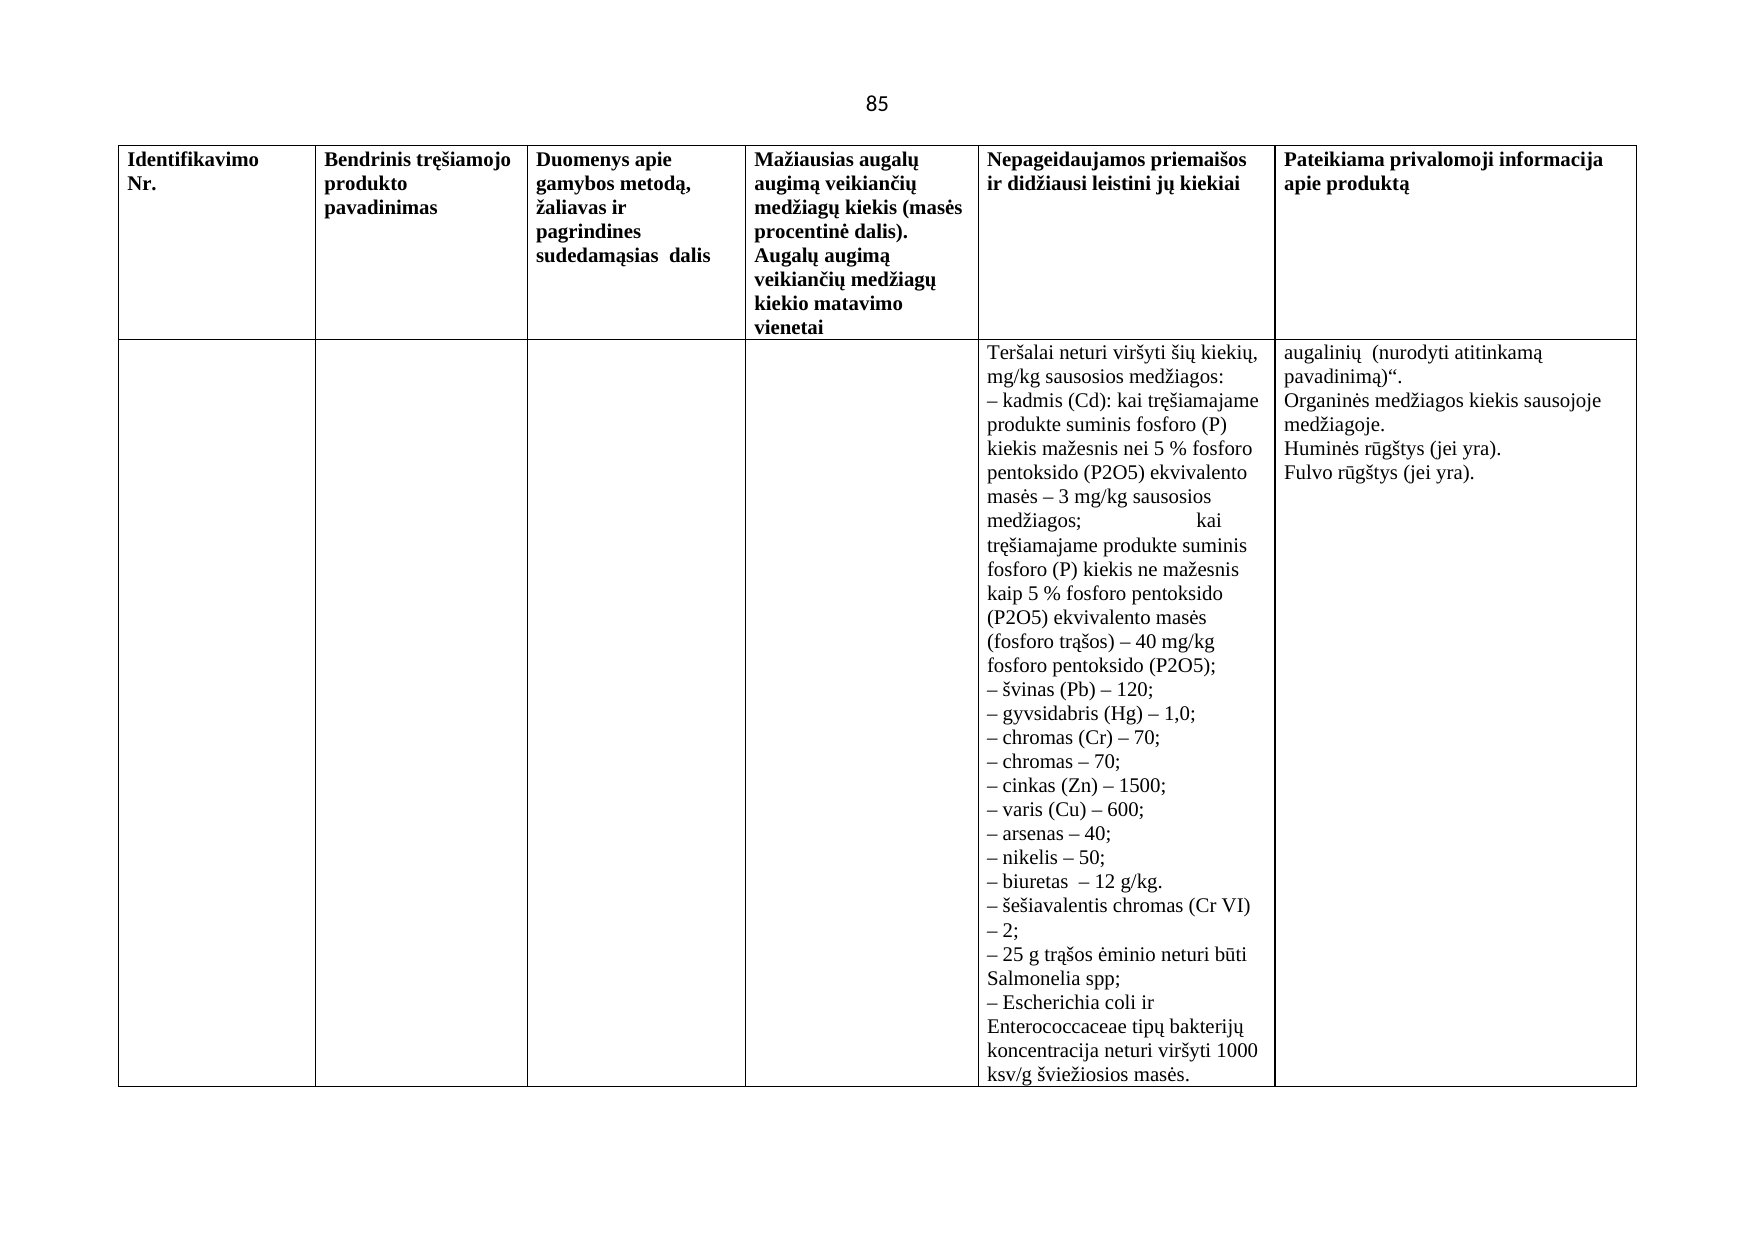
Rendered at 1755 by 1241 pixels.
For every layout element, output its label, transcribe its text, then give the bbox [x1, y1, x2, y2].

table_cell Teršalai neturi viršyti šių kiekių, mg/kg sausosios medžiagos: – kadmis (Cd): kai tręšiamajame produkte suminis fosforo (P) kiekis mažesnis nei 5 % fosforo pentoksido (P2O5) ekvivalento masės – 3 mg/kg sausosios medžiagos; kai tręšiamajame produkte suminis fosforo (P) kiekis ne mažesnis kaip 5 % fosforo pentoksido (P2O5) ekvivalento masės (fosforo trąšos) – 40 mg/kg fosforo pentoksido (P2O5); – švinas (Pb) – 120; – gyvsidabris (Hg) – 1,0; – chromas (Cr) – 70; – chromas – 70; – cinkas (Zn) – 1500; – varis (Cu) – 600; – arsenas – 40; – nikelis – 50; – biuretas – 12 g/kg. – šešiavalentis chromas (Cr VI) – 2; – 25 g trąšos ėminio neturi būti Salmonelia spp; – Escherichia coli ir Enterococcaceae tipų bakterijų koncentracija neturi viršyti 1000 ksv/g šviežiosios masės. [979, 340, 1274, 1086]
table_cell augalinių (nurodyti atitinkamą pavadinimą)“. Organinės medžiagos kiekis sausojoje medžiagoje. Huminės rūgštys (jei yra). Fulvo rūgštys (jei yra). [1276, 340, 1636, 1086]
table_header Bendrinis tręšiamojo produkto pavadinimas [316, 146, 527, 339]
table_header Duomenys apie gamybos metodą, žaliavas ir pagrindines sudedamąsias dalis [528, 146, 745, 339]
table_cell [119, 340, 315, 1086]
table_cell [746, 340, 978, 1086]
table_header Mažiausias augalų augimą veikiančių medžiagų kiekis (masės procentinė dalis). Augalų augimą veikiančių medžiagų kiekio matavimo vienetai [746, 146, 978, 339]
table_header Nepageidaujamos priemaišos ir didžiausi leistini jų kiekiai [979, 146, 1274, 339]
table_header Identifikavimo Nr. [119, 146, 315, 339]
table_header Pateikiama privalomoji informacija apie produktą [1276, 146, 1636, 339]
table_cell [316, 340, 527, 1086]
table_cell [528, 340, 745, 1086]
